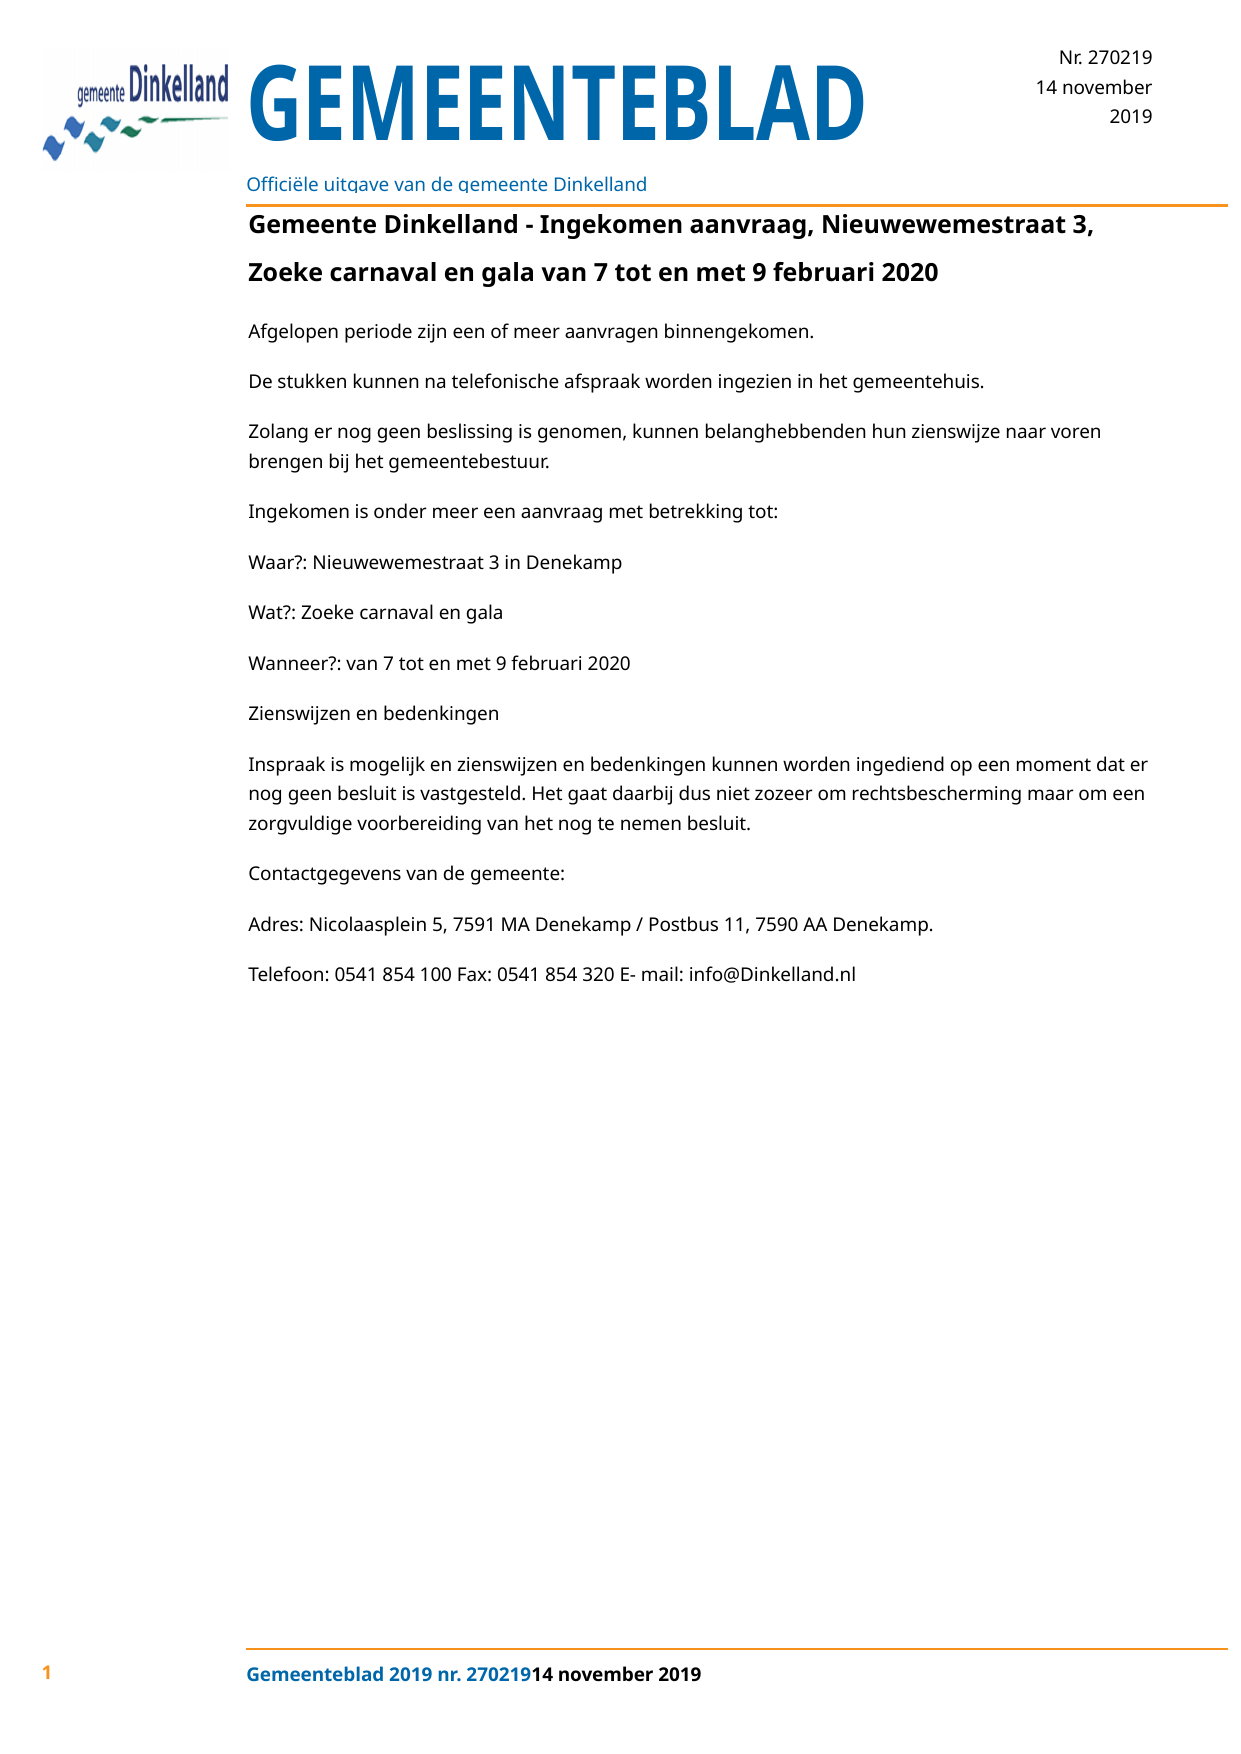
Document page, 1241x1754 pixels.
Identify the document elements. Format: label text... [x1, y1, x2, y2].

text Zienswijzen en bedenkingen [248, 700, 1152, 726]
picture [41, 47, 231, 172]
text Telefoon: 0541 854 100 Fax: 0541 854 320 E- mail: info@Dinkelland.nl [248, 961, 1152, 987]
text Contactgegevens van de gemeente: [248, 860, 1152, 886]
text De stukken kunnen na telefonische afspraak worden ingezien in het gemeentehuis. [248, 368, 1152, 394]
text Wanneer?: van 7 tot en met 9 februari 2020 [248, 650, 1152, 676]
text Adres: Nicolaasplein 5, 7591 MA Denekamp / Postbus 11, 7590 AA Denekamp. [248, 911, 1152, 937]
text Gemeente Dinkelland - Ingekomen aanvraag, Nieuwewemestraat 3, Zoeke carnaval en gala van 7 tot en met 9 februari 2020 [248, 207, 1152, 288]
text Ingekomen is onder meer een aanvraag met betrekking tot: [248, 499, 1152, 524]
text Zolang er nog geen beslissing is genomen, kunnen belanghebbenden hun zienswijze naar voren brengen bij het gemeentebestuur. [248, 419, 1152, 474]
text Wat?: Zoeke carnaval en gala [248, 599, 1152, 625]
text Afgelopen periode zijn een of meer aanvragen binnengekomen. [248, 318, 1152, 344]
text Waar?: Nieuwewemestraat 3 in Denekamp [248, 549, 1152, 575]
text Inspraak is mogelijk en zienswijzen en bedenkingen kunnen worden ingediend op een moment dat er nog geen besluit is vastgesteld. Het gaat daarbij dus niet zozeer om rechtsbescherming maar om een zorgvuldige voorbereiding van het nog te nemen besluit. [248, 751, 1152, 836]
